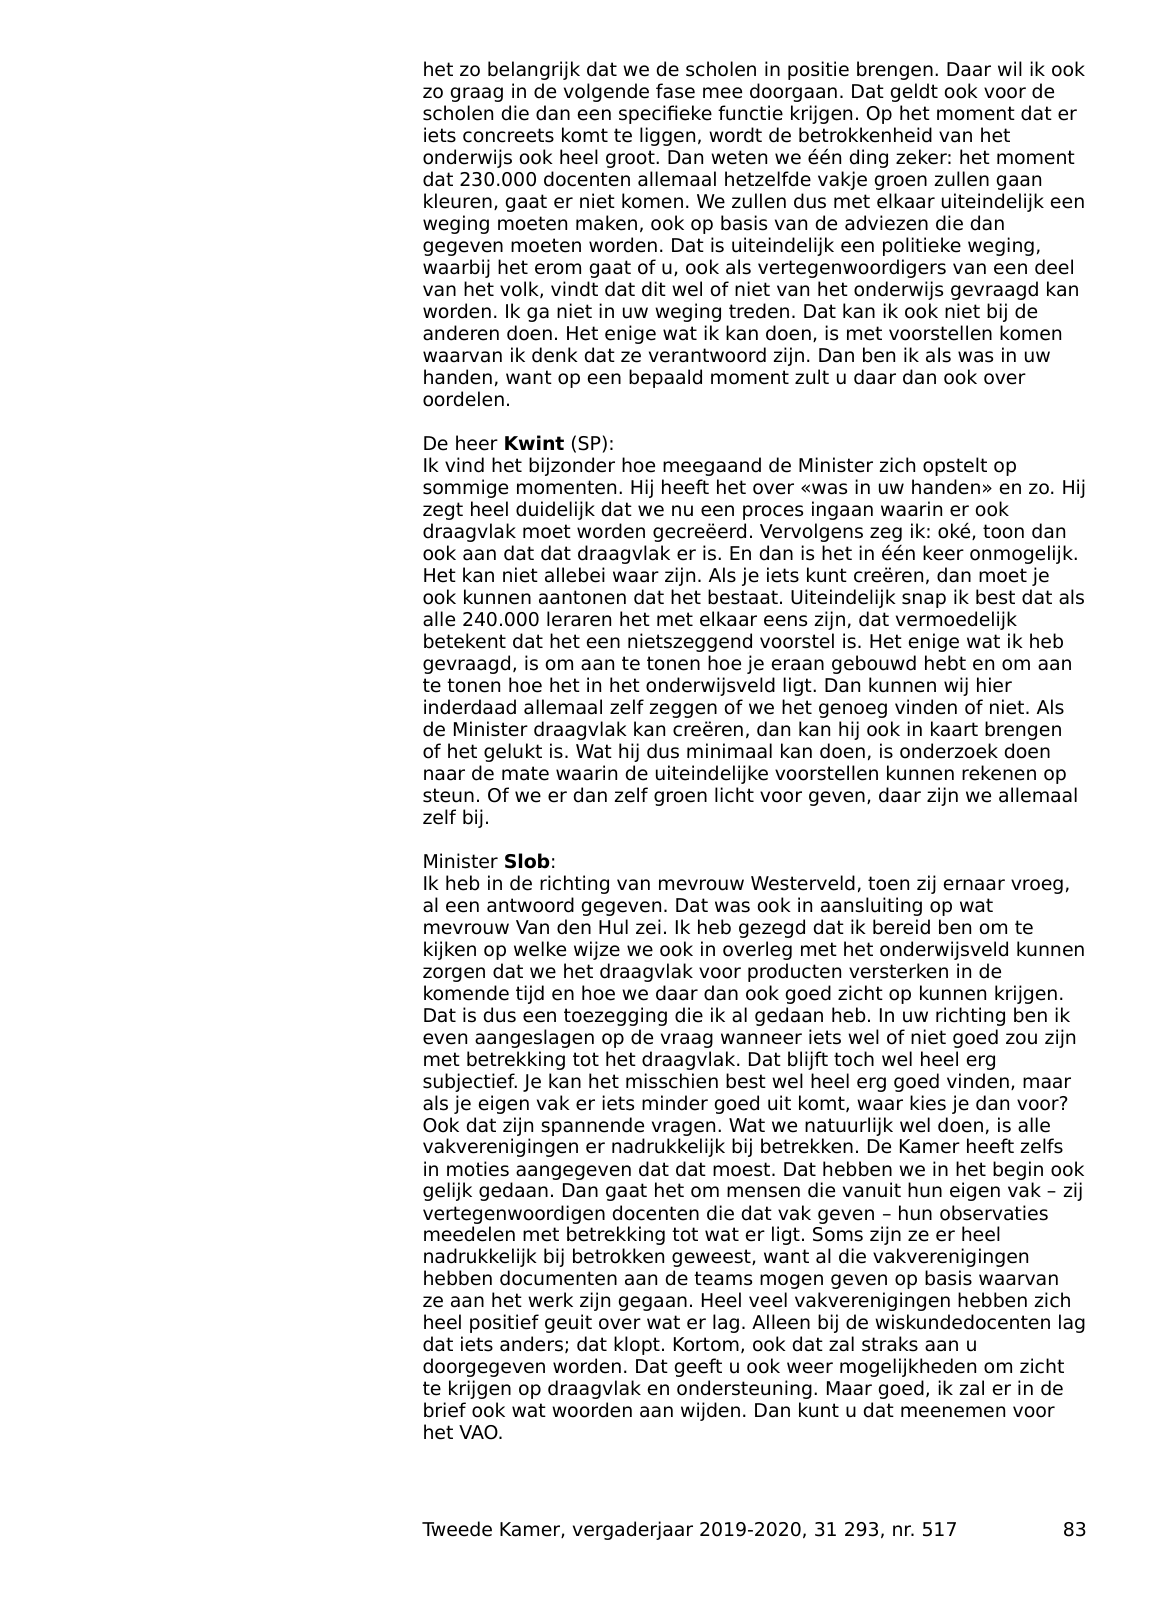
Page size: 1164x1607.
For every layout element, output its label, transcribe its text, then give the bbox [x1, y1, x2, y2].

text Ik vind het bijzonder hoe meegaand de Minister zich opstelt op sommige momenten. Hij heeft het over «was in uw handen» en zo. Hij zegt heel duidelijk dat we nu een proces ingaan waarin er ook draagvlak moet worden gecreëerd. Vervolgens zeg ik: oké, toon dan ook aan dat dat draagvlak er is. En dan is het in één keer onmogelijk. Het kan niet allebei waar zijn. Als je iets kunt creëren, dan moet je ook kunnen aantonen dat het bestaat. Uiteindelijk snap ik best dat als alle 240.000 leraren het met elkaar eens zijn, dat vermoedelijk betekent dat het een nietszeggend voorstel is. Het enige wat ik heb gevraagd, is om aan te tonen hoe je eraan gebouwd hebt en om aan te tonen hoe het in het onderwijsveld ligt. Dan kunnen wij hier inderdaad allemaal zelf zeggen of we het genoeg vinden of niet. Als de Minister draagvlak kan creëren, dan kan hij ook in kaart brengen of het gelukt is. Wat hij dus minimaal kan doen, is onderzoek doen naar de mate waarin de uiteindelijke voorstellen kunnen rekenen op steun. Of we er dan zelf groen licht voor geven, daar zijn we allemaal zelf bij. [422, 455, 1087, 828]
text het zo belangrijk dat we de scholen in positie brengen. Daar wil ik ook zo graag in de volgende fase mee doorgaan. Dat geldt ook voor de scholen die dan een specifieke functie krijgen. Op het moment dat er iets concreets komt te liggen, wordt de betrokkenheid van het onderwijs ook heel groot. Dan weten we één ding zeker: het moment dat 230.000 docenten allemaal hetzelfde vakje groen zullen gaan kleuren, gaat er niet komen. We zullen dus met elkaar uiteindelijk een weging moeten maken, ook op basis van de adviezen die dan gegeven moeten worden. Dat is uiteindelijk een politieke weging, waarbij het erom gaat of u, ook als vertegenwoordigers van een deel van het volk, vindt dat dit wel of niet van het onderwijs gevraagd kan worden. Ik ga niet in uw weging treden. Dat kan ik ook niet bij de anderen doen. Het enige wat ik kan doen, is met voorstellen komen waarvan ik denk dat ze verantwoord zijn. Dan ben ik als was in uw handen, want op een bepaald moment zult u daar dan ook over oordelen. [422, 59, 1087, 411]
text Ik heb in de richting van mevrouw Westerveld, toen zij ernaar vroeg, al een antwoord gegeven. Dat was ook in aansluiting op wat mevrouw Van den Hul zei. Ik heb gezegd dat ik bereid ben om te kijken op welke wijze we ook in overleg met het onderwijsveld kunnen zorgen dat we het draagvlak voor producten versterken in de komende tijd en hoe we daar dan ook goed zicht op kunnen krijgen. Dat is dus een toezegging die ik al gedaan heb. In uw richting ben ik even aangeslagen op de vraag wanneer iets wel of niet goed zou zijn met betrekking tot het draagvlak. Dat blijft toch wel heel erg subjectief. Je kan het misschien best wel heel erg goed vinden, maar als je eigen vak er iets minder goed uit komt, waar kies je dan voor? Ook dat zijn spannende vragen. Wat we natuurlijk wel doen, is alle vakverenigingen er nadrukkelijk bij betrekken. De Kamer heeft zelfs in moties aangegeven dat dat moest. Dat hebben we in het begin ook gelijk gedaan. Dan gaat het om mensen die vanuit hun eigen vak – zij vertegenwoordigen docenten die dat vak geven – hun observaties meedelen met betrekking tot wat er ligt. Soms zijn ze er heel nadrukkelijk bij betrokken geweest, want al die vakverenigingen hebben documenten aan de teams mogen geven op basis waarvan ze aan het werk zijn gegaan. Heel veel vakverenigingen hebben zich heel positief geuit over wat er lag. Alleen bij de wiskundedocenten lag dat iets anders; dat klopt. Kortom, ook dat zal straks aan u doorgegeven worden. Dat geeft u ook weer mogelijkheden om zicht te krijgen op draagvlak en ondersteuning. Maar goed, ik zal er in de brief ook wat woorden aan wijden. Dan kunt u dat meenemen voor het VAO. [422, 873, 1087, 1444]
text De heer Kwint (SP): [422, 433, 1087, 455]
text Minister Slob: [422, 851, 1087, 873]
